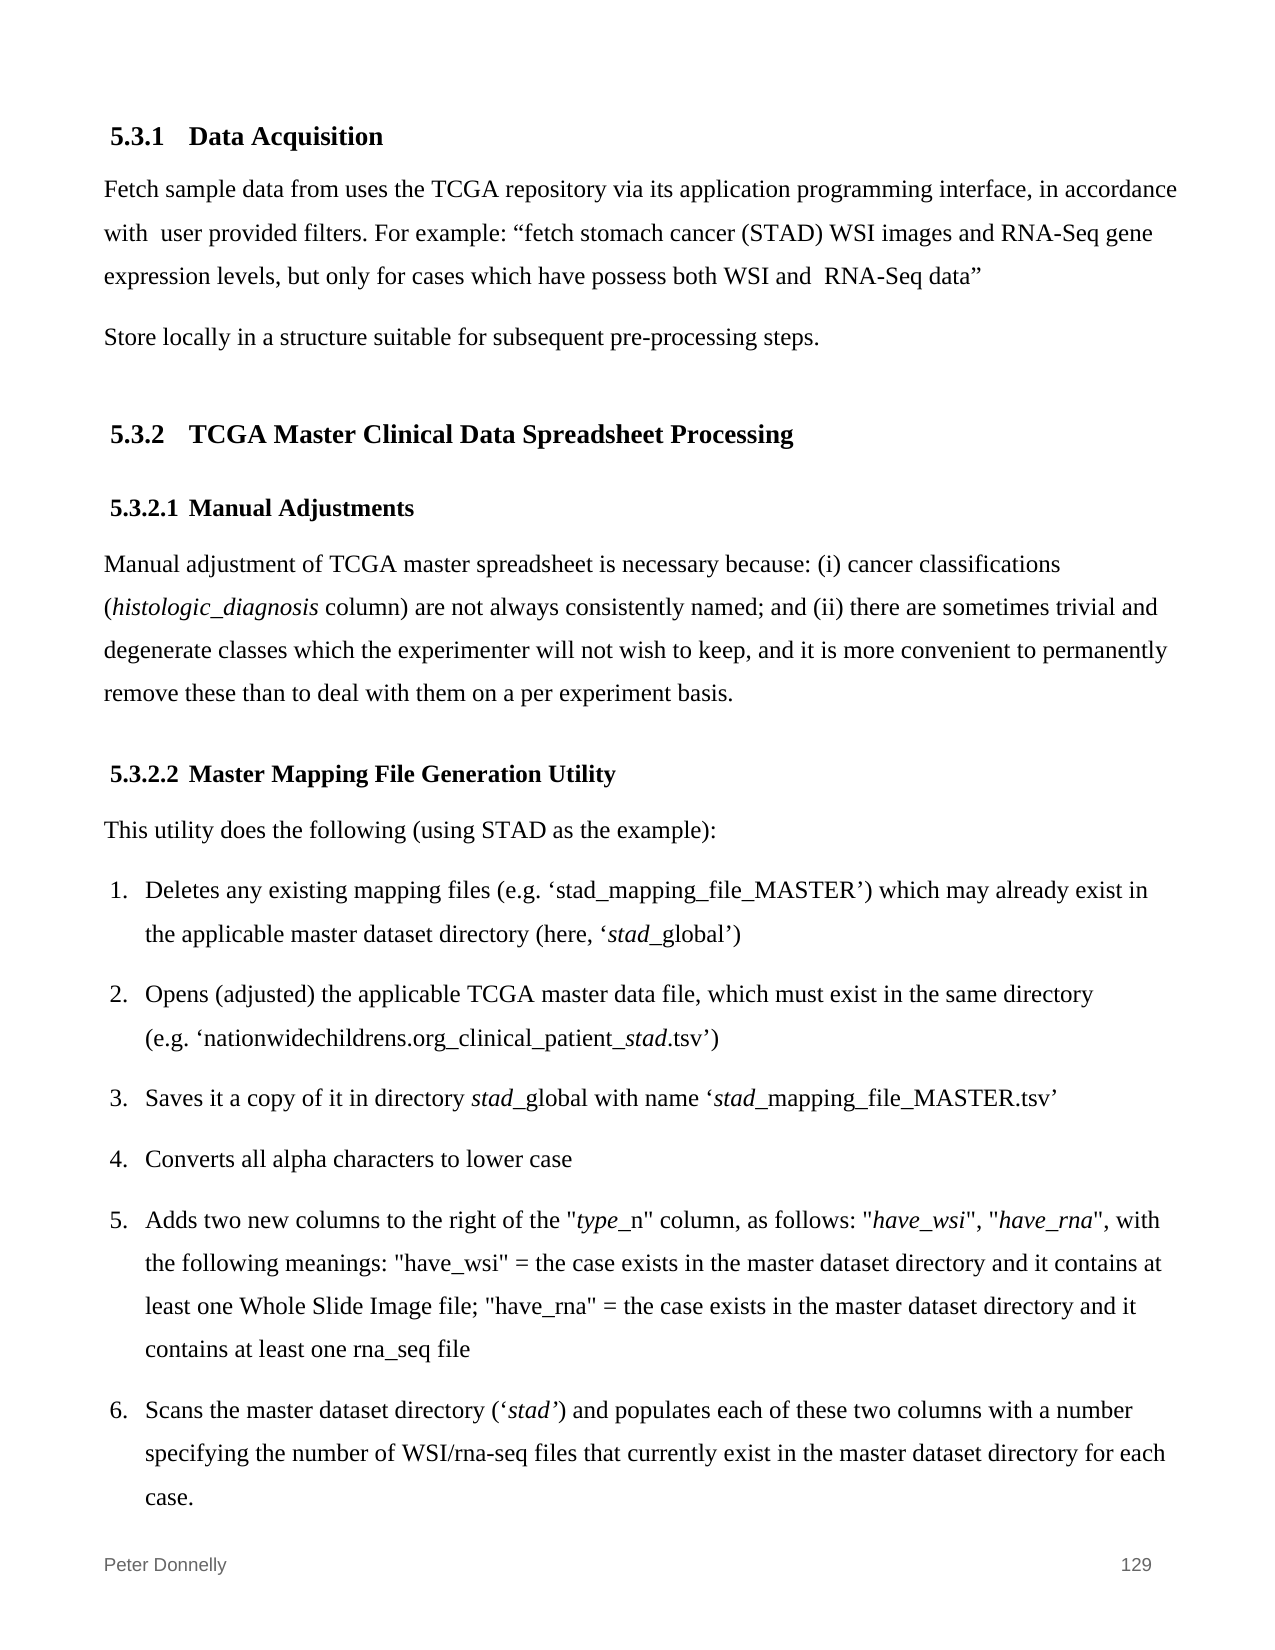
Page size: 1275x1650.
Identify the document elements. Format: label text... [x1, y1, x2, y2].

list Saves it a copy of it in directory stad_global with name ‘stad_mapping_file_MASTER.tsv’ [109, 1083, 1181, 1112]
subtitle TCGA Master Clinical Data Spreadsheet Processing [103, 418, 1181, 449]
subtitle Manual Adjustments [103, 493, 1181, 522]
text Manual adjustment of TCGA master spreadsheet is necessary because: (i) cancer classifications (histologic_diagnosis column) are not always consistently named; and (ii) there are sometimes trivial and degenerate classes which the experimenter will not wish to keep, and it is more convenient to permanently remove these than to deal with them on a per experiment basis. [103, 549, 1181, 707]
text Fetch sample data from uses the TCGA repository via its application programming interface, in accordance with user provided filters. For example: “fetch stomach cancer (STAD) WSI images and RNA-Seq gene expression levels, but only for cases which have possess both WSI and RNA-Seq data” [103, 174, 1181, 289]
list Deletes any existing mapping files (e.g. ‘stad_mapping_file_MASTER’) which may already exist in the applicable master dataset directory (here, ‘stad_global’) [109, 876, 1181, 947]
list Adds two new columns to the right of the "type_n" column, as follows: "have_wsi", "have_rna", with the following meanings: "have_wsi" = the case exists in the master dataset directory and it contains at least one Whole Slide Image file; "have_rna" = the case exists in the master dataset directory and it contains at least one rna_seq file [109, 1205, 1181, 1363]
subtitle Data Acquisition [103, 120, 1181, 151]
list Opens (adjusted) the applicable TCGA master data file, which must exist in the same directory (e.g. ‘nationwidechildrens.org_clinical_patient_stad.tsv’) [109, 979, 1181, 1051]
subtitle Master Mapping File Generation Utility [103, 759, 1181, 788]
text Store locally in a structure suitable for subsequent pre-processing steps. [103, 322, 1181, 350]
text This utility does the following (using STAD as the example): [103, 815, 1181, 843]
list Converts all alpha characters to lower case [109, 1144, 1181, 1173]
list Scans the master dataset directory (‘stad’) and populates each of these two columns with a number specifying the number of WSI/rna-seq files that currently exist in the master dataset directory for each case. [109, 1395, 1181, 1510]
